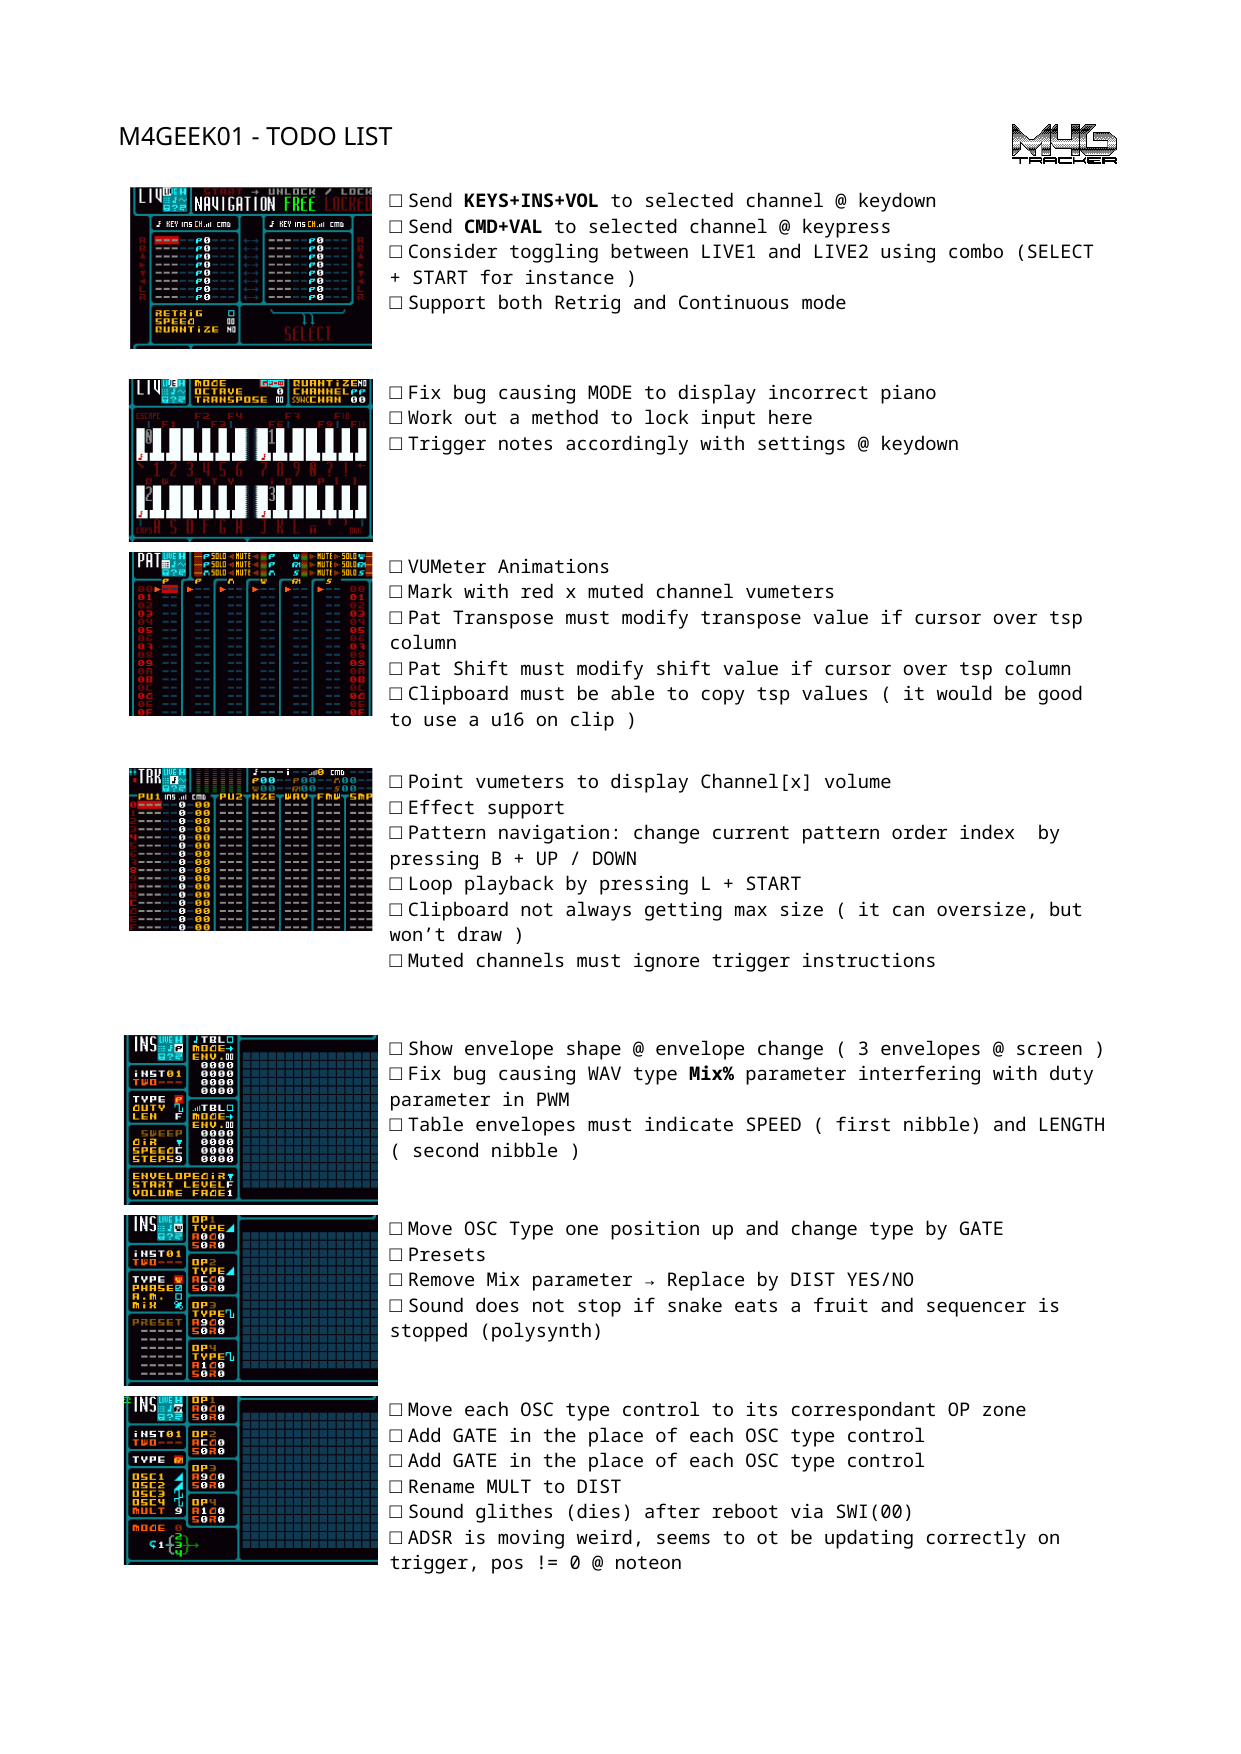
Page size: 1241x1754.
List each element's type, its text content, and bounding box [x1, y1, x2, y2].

picture [129, 552, 373, 716]
table_cell □ VUMeter Animations □ Mark with red x muted channel vumeters □ Pat Transpose must modify transpose value if cursor over tsp column □ Pat Shift must modify shift value if cursor over tsp column □ Clipboard must be able to copy tsp values ( it would be good to use a u16 on clip ) [384, 547, 1122, 763]
table_cell □ Move each OSC type control to its correspondant OP zone □ Add GATE in the place of each OSC type control □ Add GATE in the place of each OSC type control □ Rename MULT to DIST □ Sound glithes (dies) after reboot via SWI(00) □ ADSR is moving weird, seems to ot be updating correctly on trigger, pos != 0 @ noteon [384, 1391, 1122, 1632]
picture [129, 768, 373, 931]
table_cell [118, 1210, 384, 1391]
picture [123, 1215, 378, 1386]
table_cell □ Show envelope shape @ envelope change ( 3 envelopes @ screen ) □ Fix bug causing WAV type Mix% parameter interfering with duty parameter in PWM □ Table envelopes must indicate SPEED ( first nibble) and LENGTH ( second nibble ) [384, 1030, 1122, 1210]
table_header [118, 182, 384, 373]
table_cell □ Point vumeters to display Channel[x] volume □ Effect support □ Pattern navigation: change current pattern order index by pressing B + UP / DOWN □ Loop playback by pressing L + START □ Clipboard not always getting max size ( it can oversize, but won’t draw ) □ Muted channels must ignore trigger instructions [384, 763, 1122, 1029]
table_cell [118, 374, 384, 547]
table_cell [118, 763, 384, 1029]
table_header □ Send KEYS+INS+VOL to selected channel @ keydown □ Send CMD+VAL to selected channel @ keypress □ Consider toggling between LIVE1 and LIVE2 using combo (SELECT + START for instance ) □ Support both Retrig and Continuous mode [384, 182, 1122, 373]
picture [129, 187, 372, 349]
table_cell [118, 1391, 384, 1632]
picture [128, 379, 373, 542]
table_cell [118, 1030, 384, 1210]
picture [1009, 121, 1119, 166]
picture [123, 1035, 378, 1205]
table_cell □ Move OSC Type one position up and change type by GATE □ Presets □ Remove Mix parameter → Replace by DIST YES/NO □ Sound does not stop if snake eats a fruit and sequencer is stopped (polysynth) [384, 1210, 1122, 1391]
table_cell [118, 547, 384, 763]
picture [123, 1396, 378, 1565]
table_cell □ Fix bug causing MODE to display incorrect piano □ Work out a method to lock input here □ Trigger notes accordingly with settings @ keydown [384, 374, 1122, 547]
